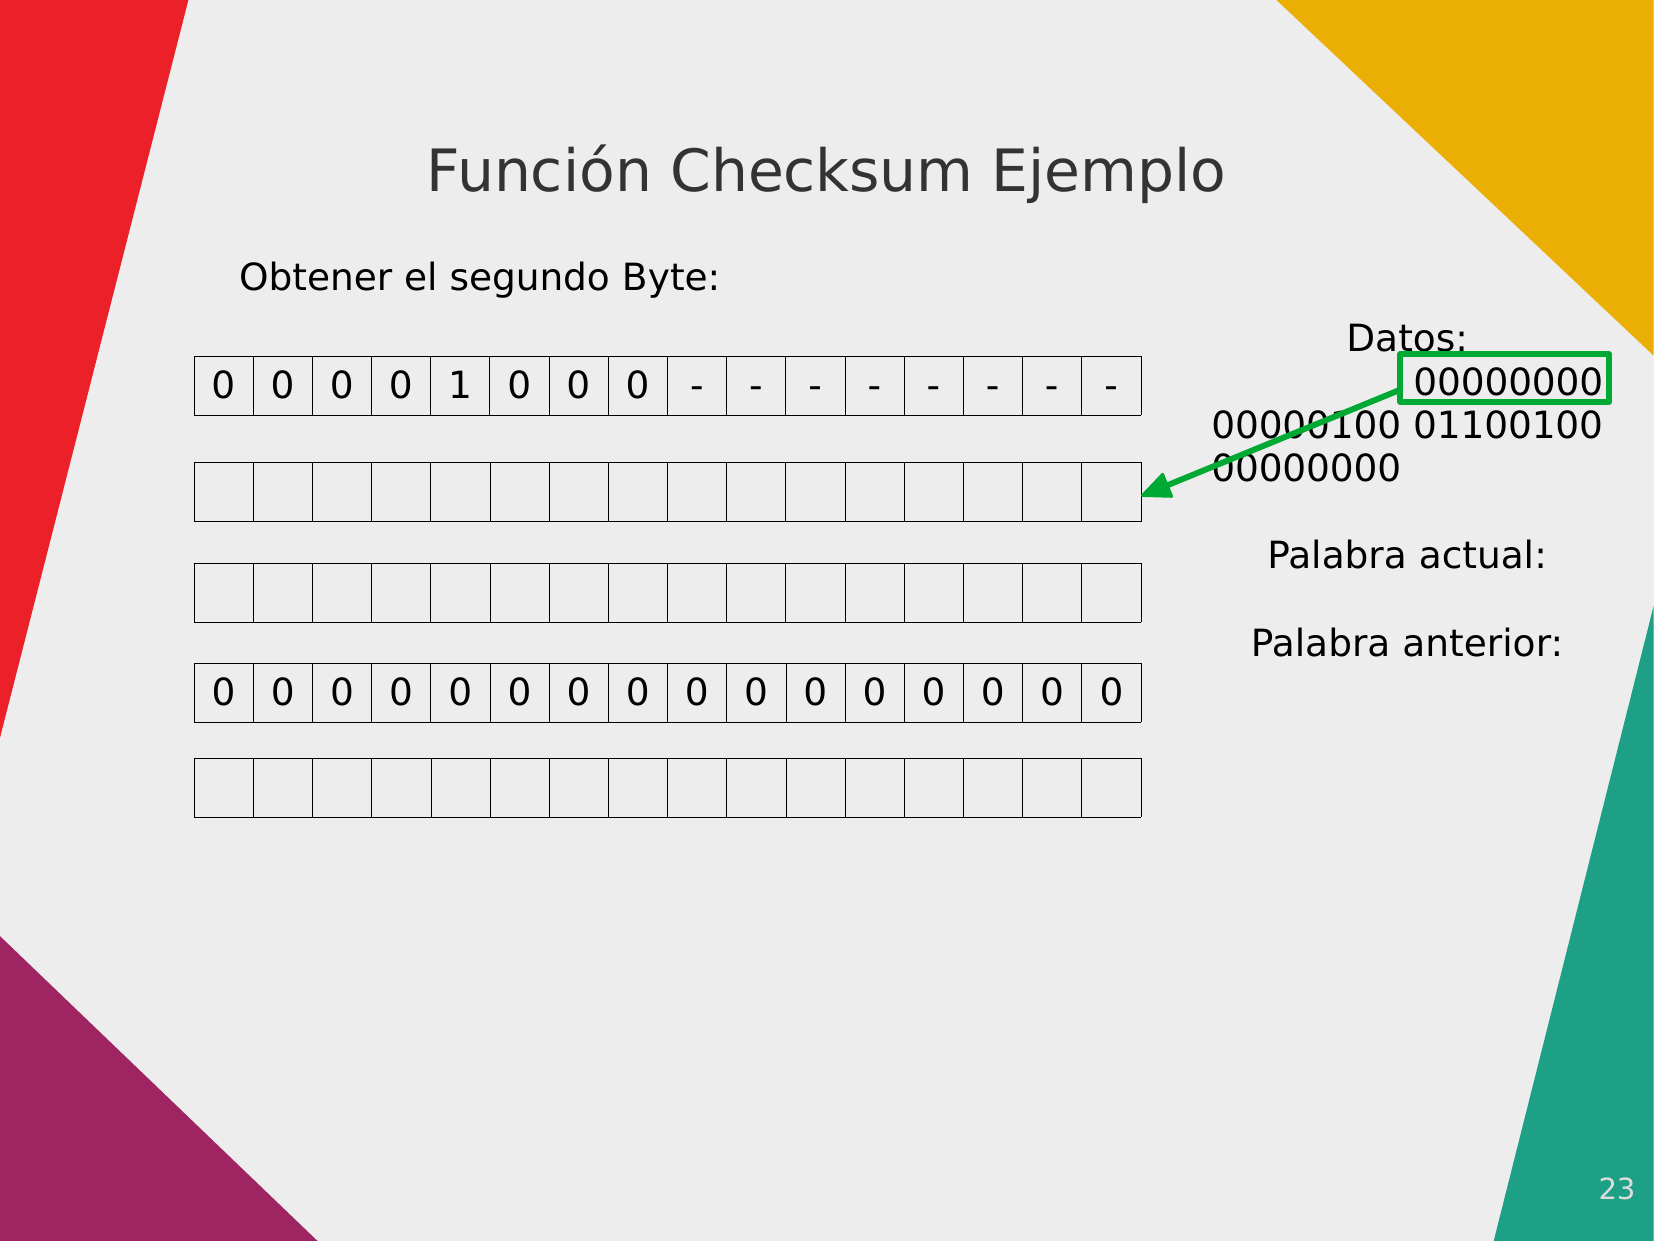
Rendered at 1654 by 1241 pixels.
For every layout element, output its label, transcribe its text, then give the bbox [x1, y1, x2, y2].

table_header 0 [372, 664, 430, 722]
table_header - [727, 357, 785, 415]
table_header [786, 463, 845, 521]
table_header 0 [313, 664, 371, 722]
table_header 0 [431, 664, 490, 722]
table_header [668, 463, 726, 521]
table_header [905, 463, 963, 521]
table_header 0 [609, 664, 667, 722]
table_header 0 [491, 664, 549, 722]
table_header 0 [195, 664, 253, 722]
table_header [964, 759, 1022, 817]
table_header [905, 564, 963, 622]
table_header [550, 463, 608, 521]
table_header 0 [846, 664, 904, 722]
table_header [550, 564, 608, 622]
table_header [550, 759, 608, 817]
table_header [432, 759, 490, 817]
table_header 0 [372, 357, 430, 415]
table_header 0 [609, 357, 667, 415]
table_header [609, 759, 667, 817]
table_header [786, 564, 845, 622]
table_header [1082, 564, 1141, 622]
table_header [313, 564, 371, 622]
table_header [431, 463, 490, 521]
text_box Datos: 00000000 00000100 01100100 00000000 Palabra actual: Palabra anterior: [1403, 357, 1606, 399]
table_header 0 [195, 357, 253, 415]
table_header [1023, 463, 1081, 521]
table_header [491, 564, 549, 622]
table_header 0 [668, 664, 726, 722]
table_header [668, 564, 726, 622]
table_header - [786, 357, 845, 415]
table_header [195, 759, 253, 817]
table_header [372, 564, 430, 622]
table_header 0 [490, 357, 549, 415]
table_header - [1082, 357, 1141, 415]
table_header [609, 564, 667, 622]
text_box Obtener el segundo Byte: [224, 248, 736, 307]
table_header 0 [254, 357, 312, 415]
table_header 0 [1082, 664, 1141, 722]
table_header [846, 759, 904, 817]
table_header 0 [550, 357, 608, 415]
table_header [195, 463, 253, 521]
table_header 0 [1023, 664, 1081, 722]
table_header [1082, 759, 1141, 817]
table_header [964, 564, 1022, 622]
table_header - [905, 357, 963, 415]
table_header 0 [254, 664, 312, 722]
table_header 0 [313, 357, 371, 415]
table_header - [964, 357, 1022, 415]
table_header [431, 564, 490, 622]
table_header 0 [905, 664, 963, 722]
table_header 0 [727, 664, 786, 722]
table_header [787, 759, 845, 817]
table_header [964, 463, 1022, 521]
table_header 0 [964, 664, 1022, 722]
title Función Checksum Ejemplo [114, 73, 1539, 271]
table_header - [846, 357, 904, 415]
table_header [727, 759, 786, 817]
table_header [372, 759, 431, 817]
table_header 1 [431, 357, 489, 415]
table_header [846, 564, 904, 622]
table_header [668, 759, 726, 817]
table_header [1082, 463, 1141, 521]
table_header [609, 463, 667, 521]
table_header [1023, 759, 1081, 817]
table_header [727, 564, 785, 622]
table_header [254, 564, 312, 622]
table_header - [668, 357, 726, 415]
table_header - [1023, 357, 1081, 415]
table_header [491, 463, 549, 521]
table_header [846, 463, 904, 521]
table_header 0 [550, 664, 608, 722]
table_header 0 [787, 664, 845, 722]
table_header [254, 759, 312, 817]
table_header [372, 463, 430, 521]
table_header [1023, 564, 1081, 622]
table_header [313, 759, 371, 817]
table_header [905, 759, 963, 817]
text_box Datos: 00000000 00000100 01100100 00000000 Palabra actual: Palabra anterior: [1196, 309, 1619, 934]
table_header [195, 564, 253, 622]
table_header [491, 759, 549, 817]
table_header [313, 463, 371, 521]
table_header [254, 463, 312, 521]
table_header [727, 463, 785, 521]
